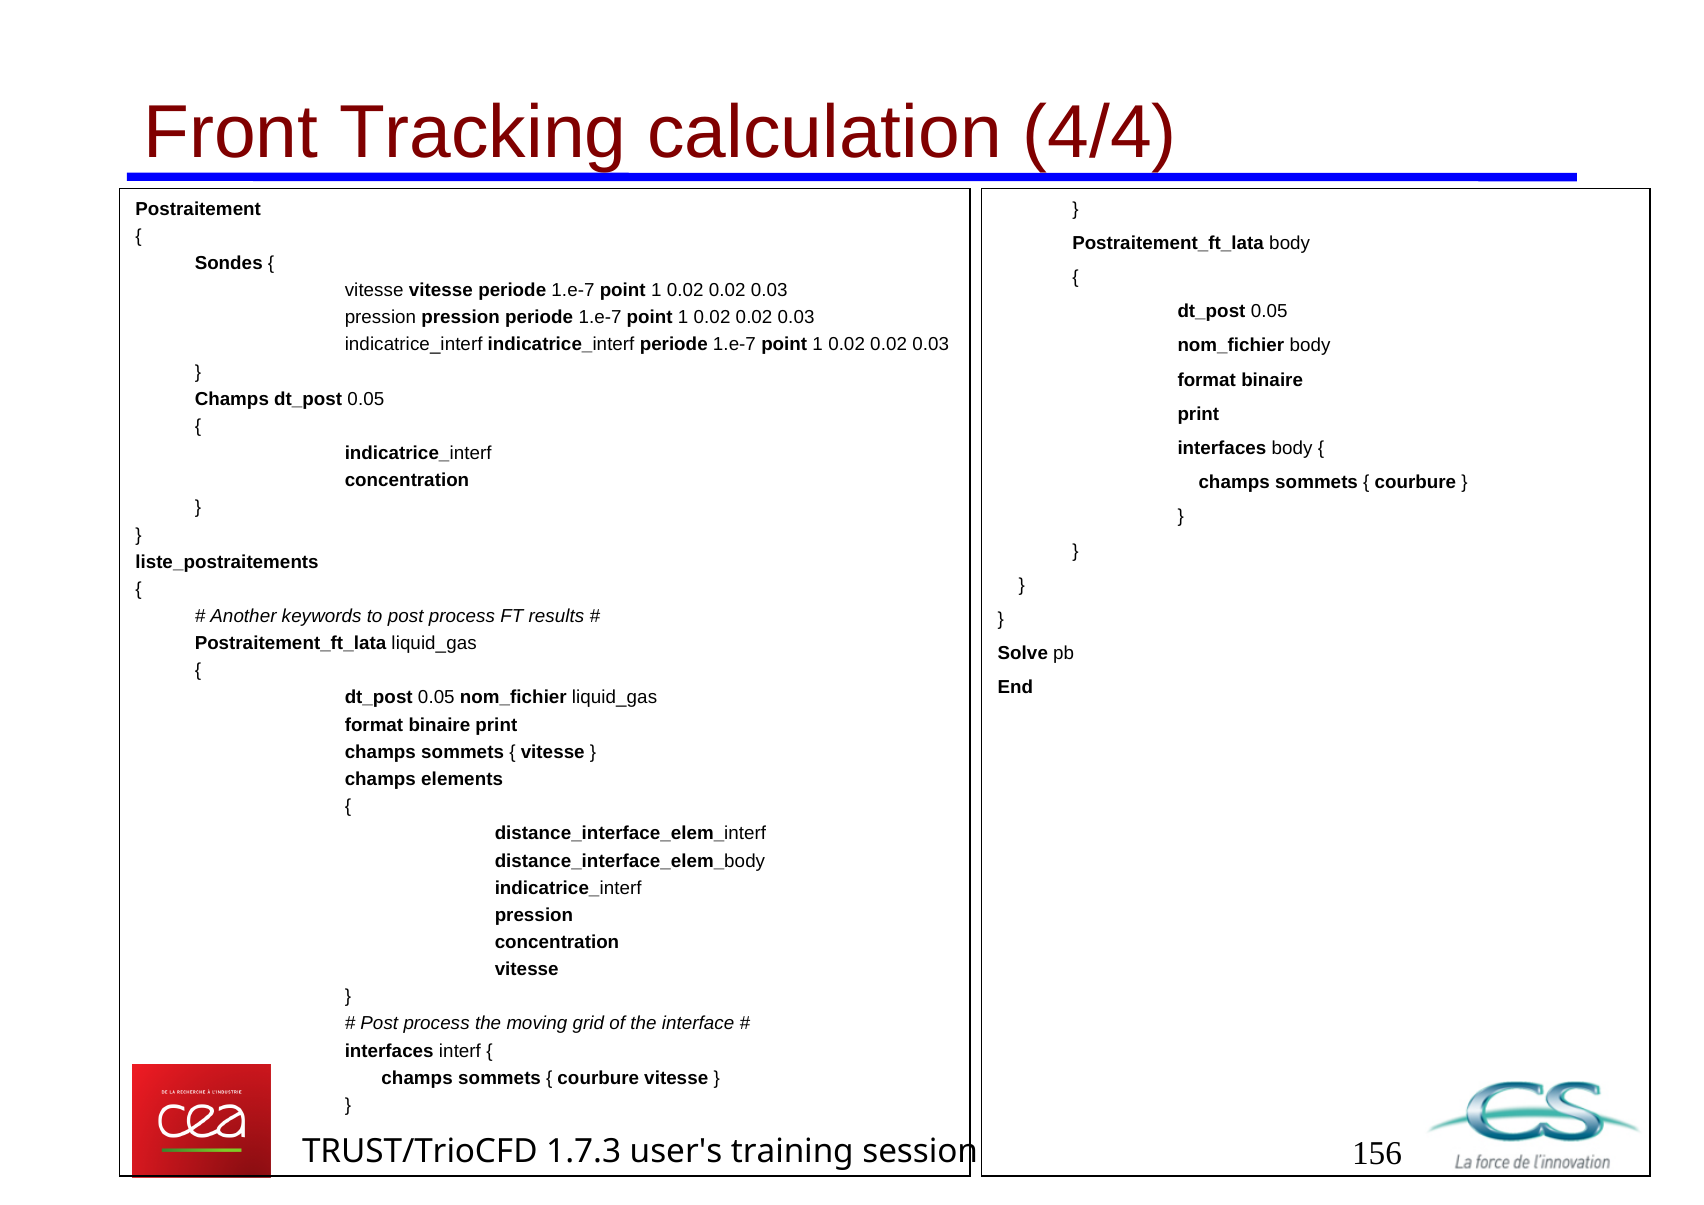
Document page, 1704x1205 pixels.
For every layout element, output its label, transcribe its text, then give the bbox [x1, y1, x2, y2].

title Front Tracking calculation (4/4) [127, 39, 1577, 215]
text_box Postraitement { Sondes { vitesse vitesse periode 1.e-7 point 1 0.02 0.02 0.03 pression pression periode 1.e-7 point 1 0.02 0.02 0.03 indicatrice_interf indicatrice_interf periode 1.e-7 point 1 0.02 0.02 0.03 } Champs dt_post 0.05 { indicatrice_interf concentration } } liste_postraitements { # Another keywords to post process FT results # Postraitement_ft_lata liquid_gas { dt_post 0.05 nom_fichier liquid_gas format binaire print champs sommets { vitesse } champs elements { distance_interface_elem_interf distance_interface_elem_body indicatrice_interf pression concentration vitesse } # Post process the moving grid of the interface # interfaces interf { champs sommets { courbure vitesse } } [119, 188, 971, 1176]
text_box } Postraitement_ft_lata body { dt_post 0.05 nom_fichier body format binaire print interfaces body { champs sommets { courbure } } } } } Solve pb End [981, 188, 1650, 1176]
